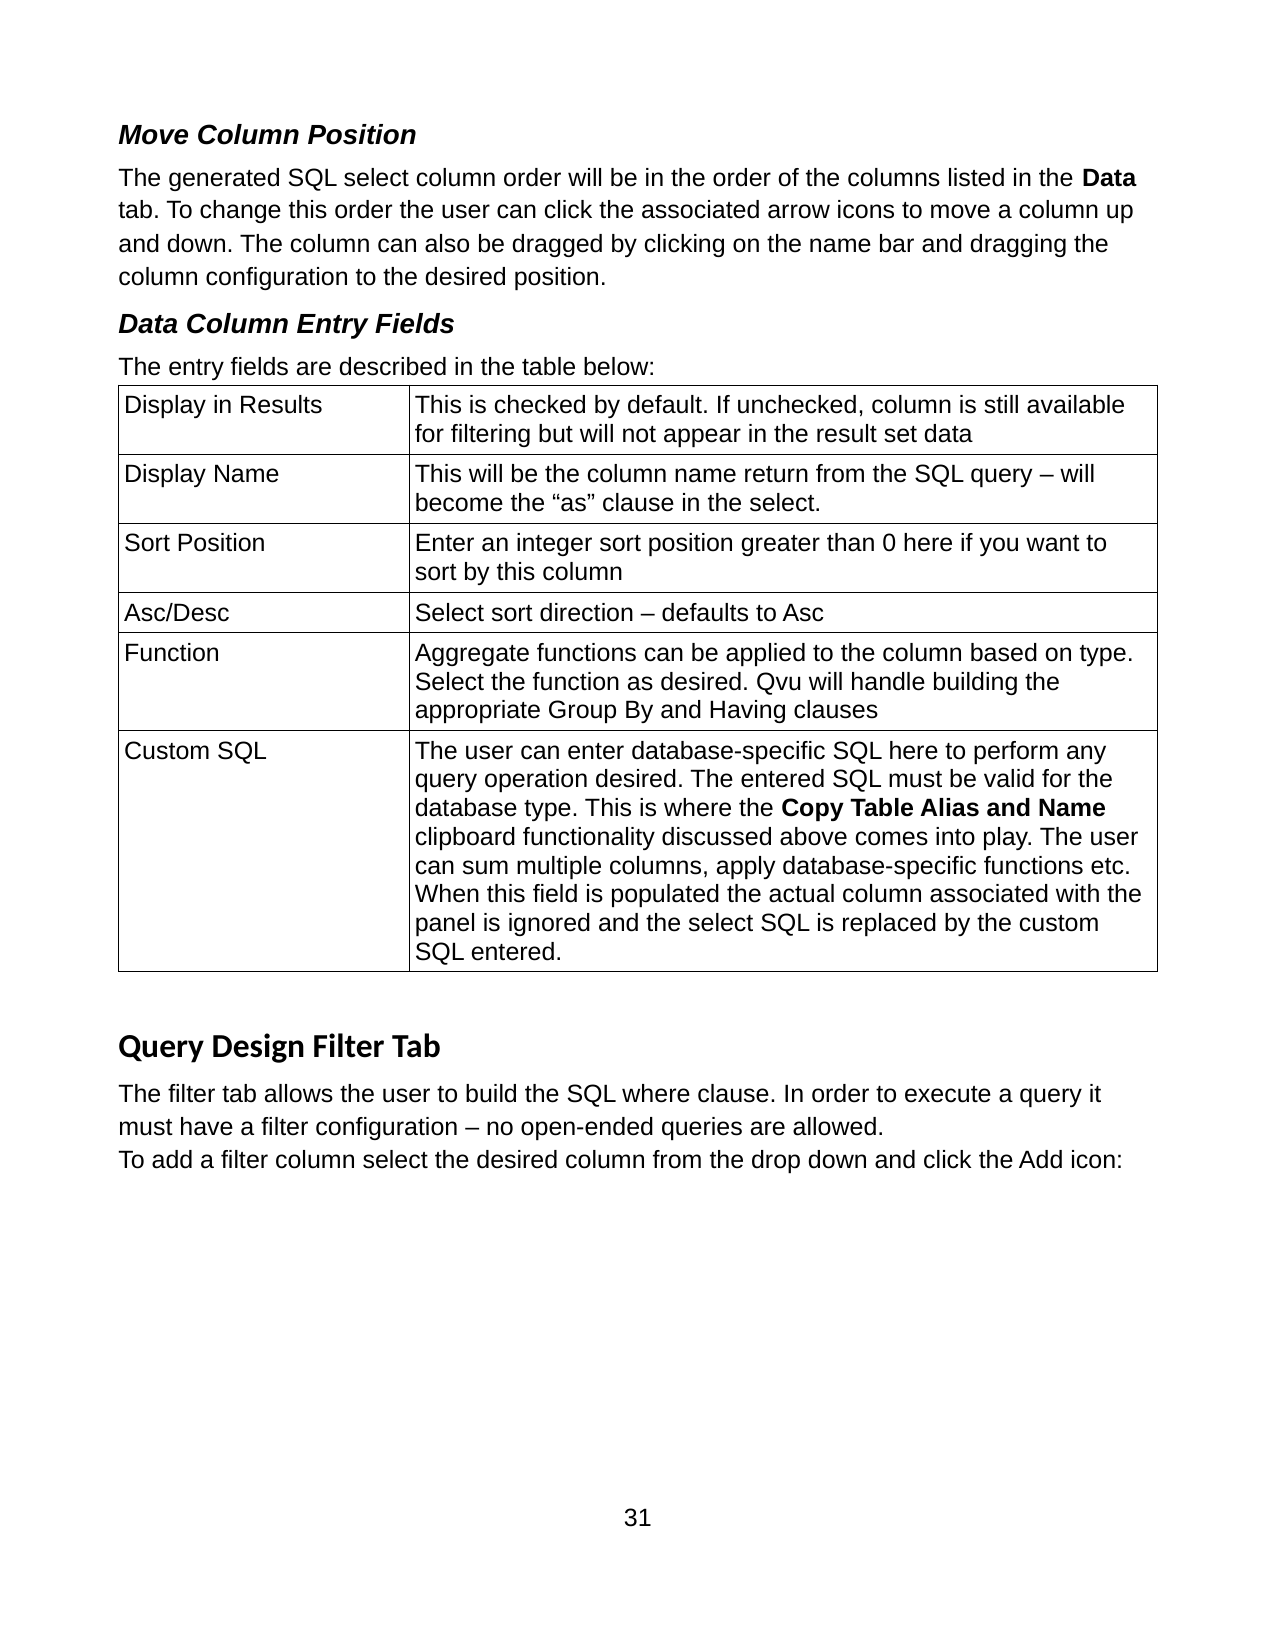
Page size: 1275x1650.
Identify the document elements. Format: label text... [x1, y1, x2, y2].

table_header Display in Results [119, 386, 409, 453]
table_cell Display Name [119, 455, 409, 523]
text To add a filter column select the desired column from the drop down and click the Add icon: [118, 1145, 1157, 1173]
table_cell Function [119, 633, 409, 730]
table_header This is checked by default. If unchecked, column is still available for filtering but will not appear in the result set data [410, 386, 1157, 453]
table_cell Sort Position [119, 524, 409, 592]
subtitle Query Design Filter Tab [118, 1025, 1157, 1066]
table_cell Asc/Desc [119, 593, 409, 632]
table_cell Custom SQL [119, 731, 409, 971]
text The generated SQL select column order will be in the order of the columns listed in the Data tab. To change this order the user can click the associated arrow icons to move a column up and down. The column can also be dragged by clicking on the name bar and dragging the column configuration to the desired position. [118, 162, 1157, 290]
table_cell Aggregate functions can be applied to the column based on type. Select the function as desired. Qvu will handle building the appropriate Group By and Having clauses [410, 633, 1157, 730]
table_cell This will be the column name return from the SQL query – will become the “as” clause in the select. [410, 455, 1157, 523]
table_cell Enter an integer sort position greater than 0 here if you want to sort by this column [410, 524, 1157, 592]
text The filter tab allows the user to build the SQL where clause. In order to execute a query it must have a filter configuration – no open-ended queries are allowed. [118, 1079, 1157, 1141]
text The entry fields are described in the table below: [118, 351, 1157, 380]
table_cell The user can enter database-specific SQL here to perform any query operation desired. The entered SQL must be valid for the database type. This is where the Copy Table Alias and Name clipboard functionality discussed above comes into play. The user can sum multiple columns, apply database-specific functions etc. When this field is populated the actual column associated with the panel is ignored and the select SQL is replaced by the custom SQL entered. [410, 731, 1157, 971]
subtitle Data Column Entry Fields [118, 307, 1157, 339]
table_cell Select sort direction – defaults to Asc [410, 593, 1157, 632]
subtitle Move Column Position [118, 118, 1157, 150]
